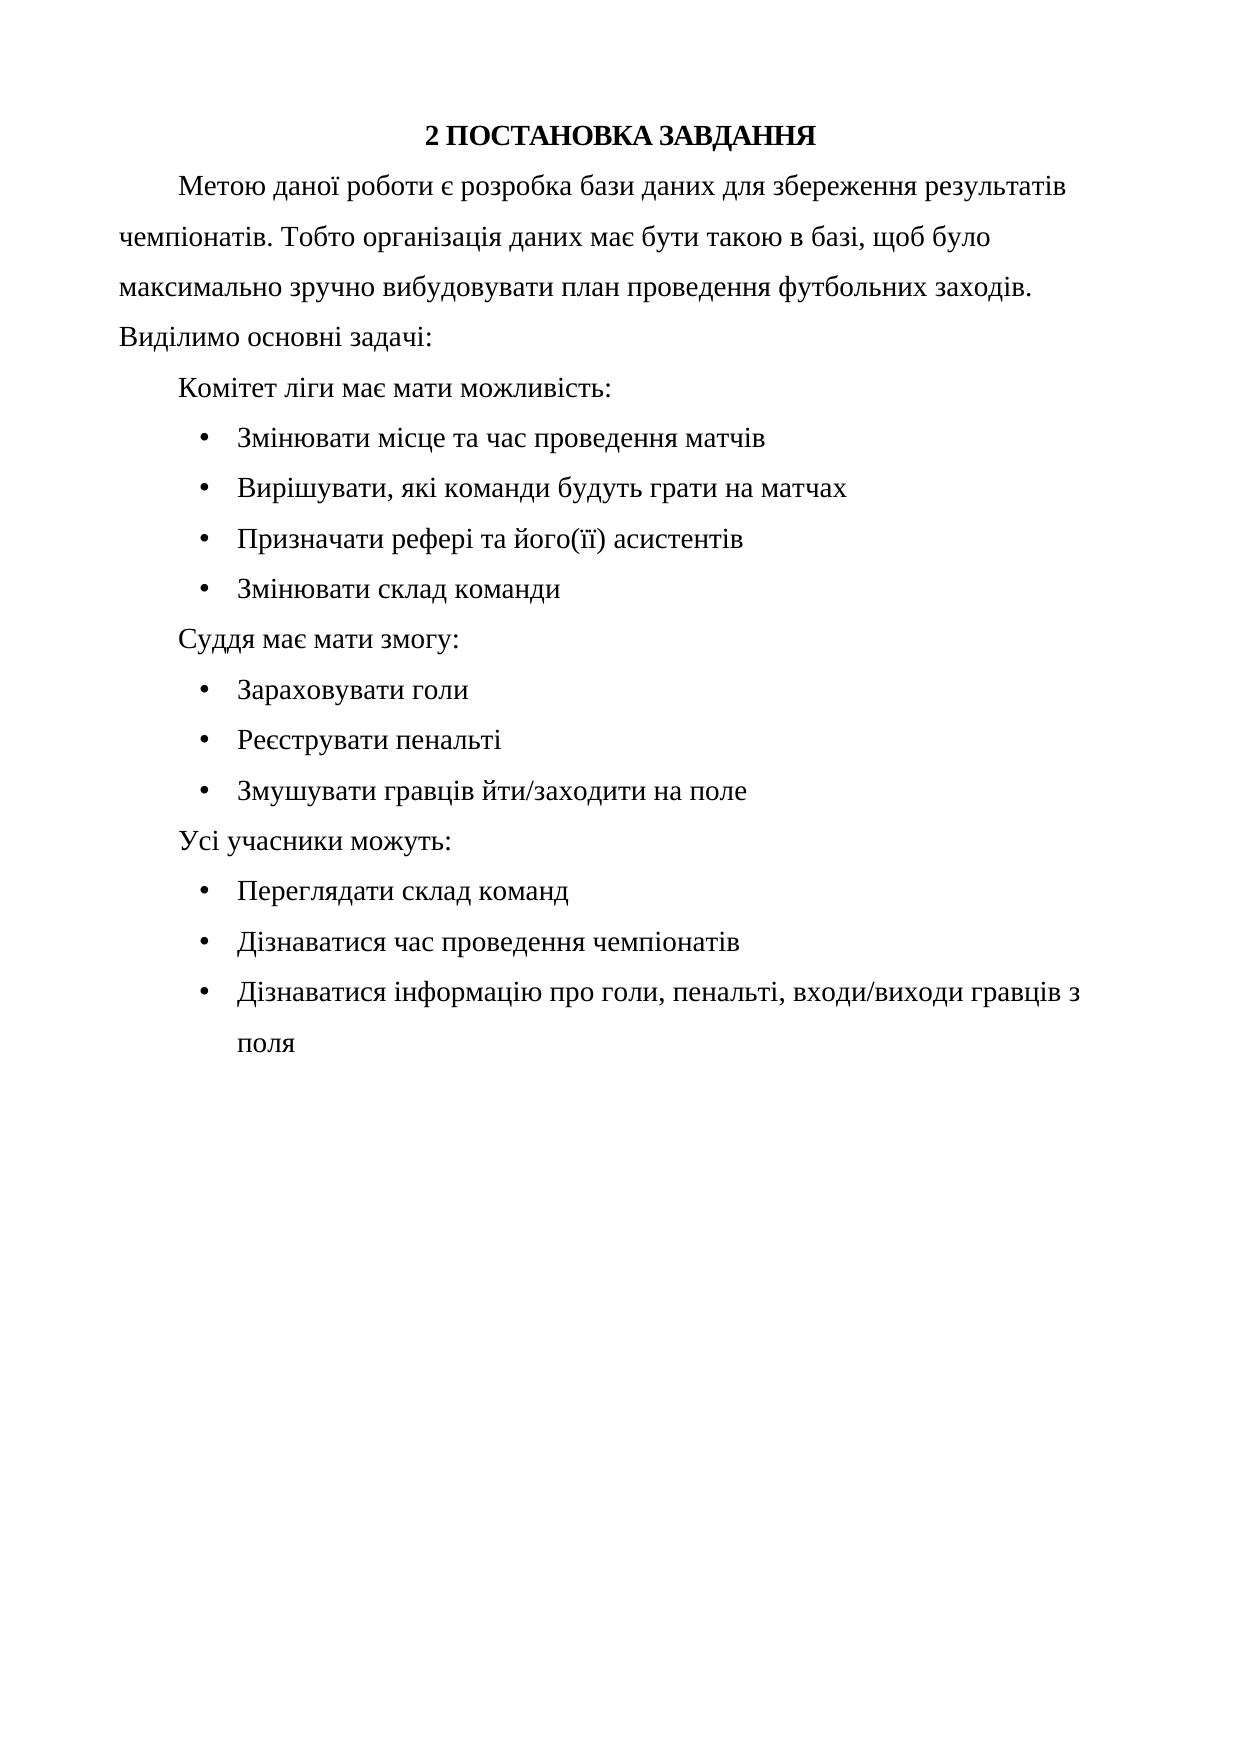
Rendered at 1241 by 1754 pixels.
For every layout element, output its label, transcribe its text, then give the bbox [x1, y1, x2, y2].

list Вирішувати, які команди будуть грати на матчах [199, 470, 1123, 504]
subtitle 2 Постановка завдання [119, 118, 1123, 152]
list Дізнаватися інформацію про голи, пенальті, входи/виходи гравців з поля [199, 974, 1123, 1058]
text Усі учасники можуть: [119, 823, 1123, 857]
list Переглядати склад команд [199, 873, 1123, 907]
text Суддя має мати змогу: [119, 622, 1123, 655]
list Змінювати місце та час проведення матчів [199, 420, 1123, 454]
text Комітет ліги має мати можливість: [119, 370, 1123, 403]
list Дізнаватися час проведення чемпіонатів [199, 924, 1123, 958]
list Призначати рефері та його(її) асистентів [199, 521, 1123, 554]
list Реєструвати пенальті [199, 722, 1123, 756]
text Метою даної роботи є розробка бази даних для збереження результатів чемпіонатів. Тобто організація даних має бути такою в базі, щоб було максимально зручно вибудовувати план проведення футбольних заходів. Виділимо основні задачі: [119, 168, 1123, 353]
list Зараховувати голи [199, 672, 1123, 706]
list Змушувати гравців йти/заходити на поле [199, 773, 1123, 806]
list Змінювати склад команди [199, 571, 1123, 605]
